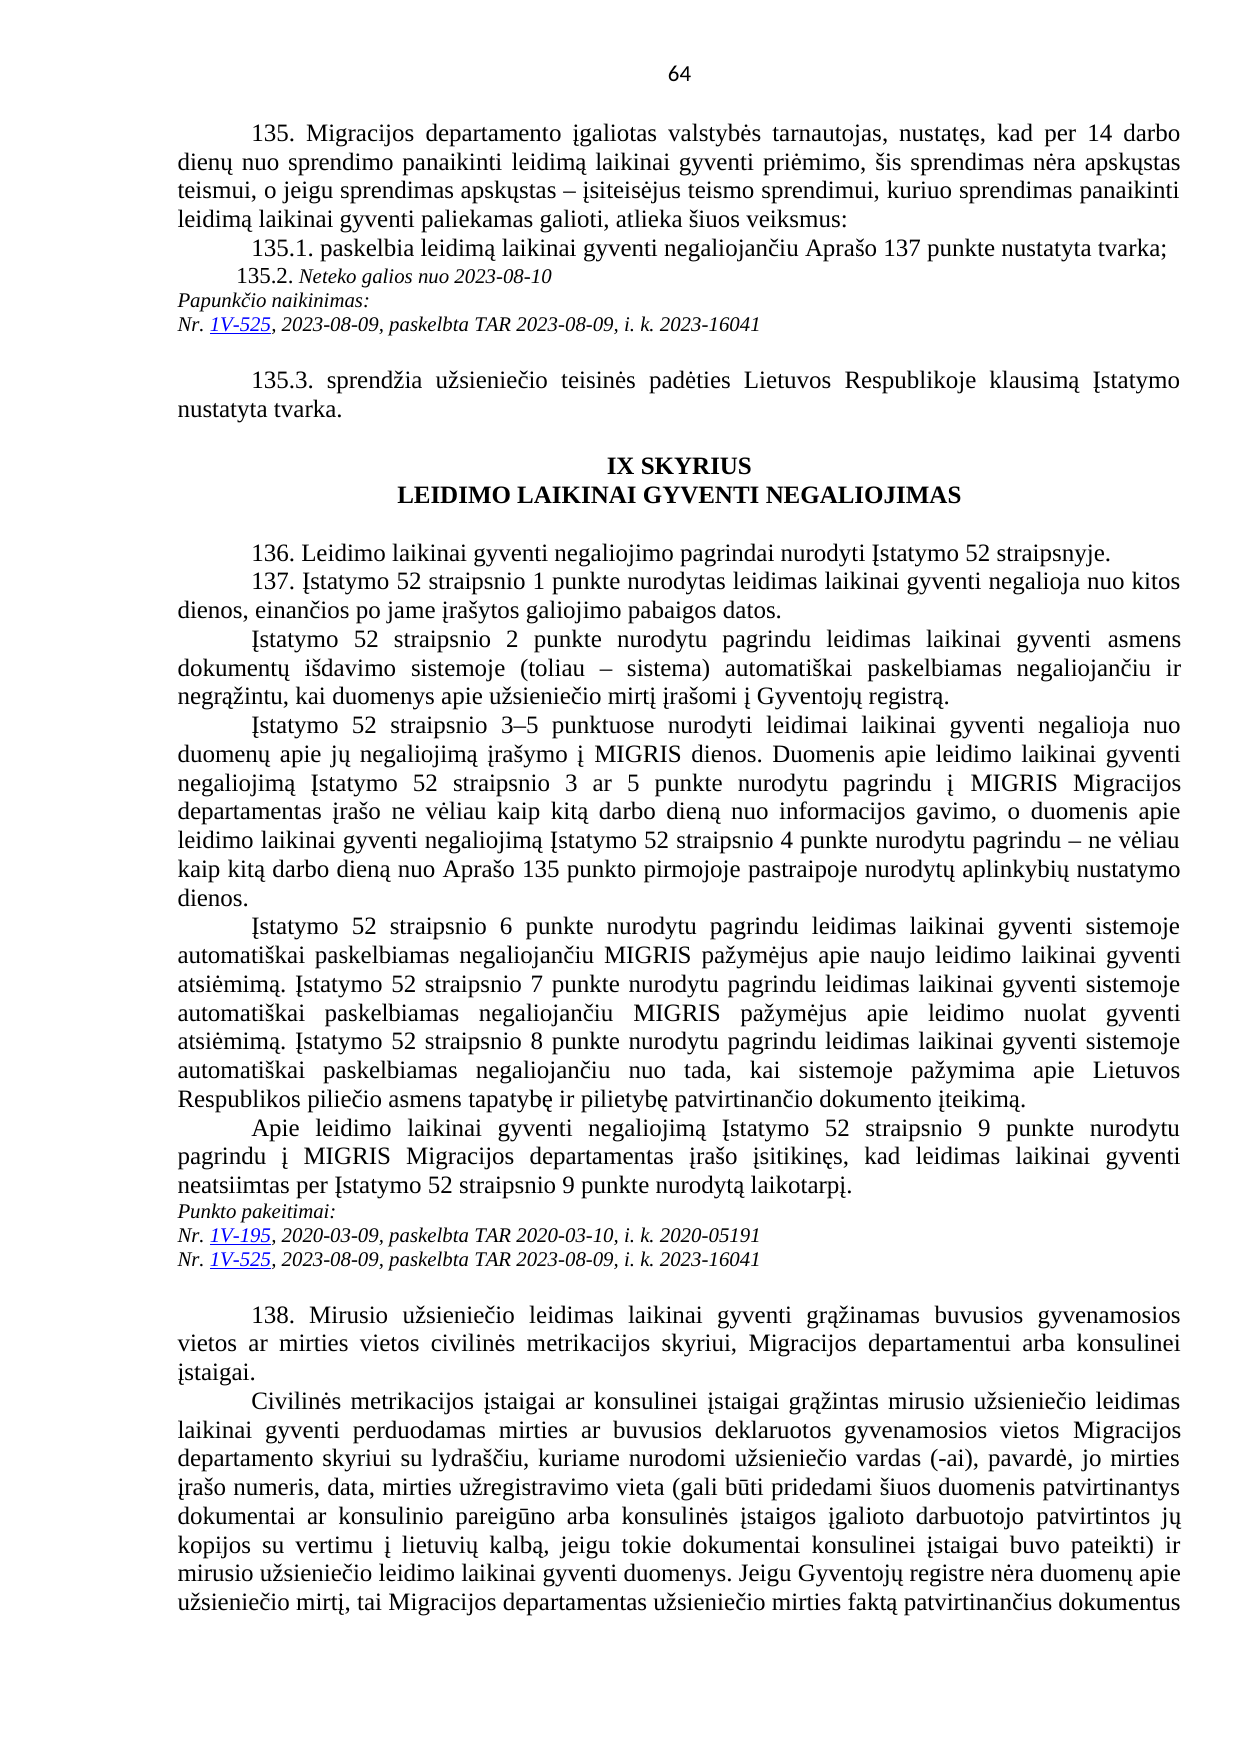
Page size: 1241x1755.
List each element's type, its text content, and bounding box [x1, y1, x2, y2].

text 137. Įstatymo 52 straipsnio 1 punkte nurodytas leidimas laikinai gyventi negalioja nuo kitos dienos, einančios po jame įrašytos galiojimo pabaigos datos. [177, 566, 1181, 624]
text Nr. 1V-525, 2023-08-09, paskelbta TAR 2023-08-09, i. k. 2023-16041 [177, 312, 1181, 336]
text IX SKYRIUS [177, 451, 1181, 480]
text Papunkčio naikinimas: [177, 288, 1181, 312]
text 135.3. sprendžia užsieniečio teisinės padėties Lietuvos Respublikoje klausimą Įstatymo nustatyta tvarka. [177, 365, 1181, 423]
text Apie leidimo laikinai gyventi negaliojimą Įstatymo 52 straipsnio 9 punkte nurodytu pagrindu į MIGRIS Migracijos departamentas įrašo įsitikinęs, kad leidimas laikinai gyventi neatsiimtas per Įstatymo 52 straipsnio 9 punkte nurodytą laikotarpį. [177, 1113, 1181, 1199]
text Punkto pakeitimai: [177, 1199, 1181, 1223]
text Nr. 1V-525, 2023-08-09, paskelbta TAR 2023-08-09, i. k. 2023-16041 [177, 1247, 1181, 1271]
text 135.1. paskelbia leidimą laikinai gyventi negaliojančiu Aprašo 137 punkte nustatyta tvarka; [177, 233, 1181, 262]
text Įstatymo 52 straipsnio 2 punkte nurodytu pagrindu leidimas laikinai gyventi asmens dokumentų išdavimo sistemoje (toliau – sistema) automatiškai paskelbiamas negaliojančiu ir negrąžintu, kai duomenys apie užsieniečio mirtį įrašomi į Gyventojų registrą. [177, 624, 1181, 710]
text Nr. 1V-195, 2020-03-09, paskelbta TAR 2020-03-10, i. k. 2020-05191 [177, 1223, 1181, 1247]
text 135.2. Neteko galios nuo 2023-08-10 [177, 262, 1181, 288]
text Civilinės metrikacijos įstaigai ar konsulinei įstaigai grąžintas mirusio užsieniečio leidimas laikinai gyventi perduodamas mirties ar buvusios deklaruotos gyvenamosios vietos Migracijos departamento skyriui su lydraščiu, kuriame nurodomi užsieniečio vardas (-ai), pavardė, jo mirties įrašo numeris, data, mirties užregistravimo vieta (gali būti pridedami šiuos duomenis patvirtinantys dokumentai ar konsulinio pareigūno arba konsulinės įstaigos įgalioto darbuotojo patvirtintos jų kopijos su vertimu į lietuvių kalbą, jeigu tokie dokumentai konsulinei įstaigai buvo pateikti) ir mirusio užsieniečio leidimo laikinai gyventi duomenys. Jeigu Gyventojų registre nėra duomenų apie užsieniečio mirtį, tai Migracijos departamentas užsieniečio mirties faktą patvirtinančius dokumentus [177, 1386, 1181, 1616]
text Įstatymo 52 straipsnio 3–5 punktuose nurodyti leidimai laikinai gyventi negalioja nuo duomenų apie jų negaliojimą įrašymo į MIGRIS dienos. Duomenis apie leidimo laikinai gyventi negaliojimą Įstatymo 52 straipsnio 3 ar 5 punkte nurodytu pagrindu į MIGRIS Migracijos departamentas įrašo ne vėliau kaip kitą darbo dieną nuo informacijos gavimo, o duomenis apie leidimo laikinai gyventi negaliojimą Įstatymo 52 straipsnio 4 punkte nurodytu pagrindu – ne vėliau kaip kitą darbo dieną nuo Aprašo 135 punkto pirmojoje pastraipoje nurodytų aplinkybių nustatymo dienos. [177, 710, 1181, 911]
text LEIDIMO LAIKINAI GYVENTI NEGALIOJIMAS [177, 480, 1181, 509]
text Įstatymo 52 straipsnio 6 punkte nurodytu pagrindu leidimas laikinai gyventi sistemoje automatiškai paskelbiamas negaliojančiu MIGRIS pažymėjus apie naujo leidimo laikinai gyventi atsiėmimą. Įstatymo 52 straipsnio 7 punkte nurodytu pagrindu leidimas laikinai gyventi sistemoje automatiškai paskelbiamas negaliojančiu MIGRIS pažymėjus apie leidimo nuolat gyventi atsiėmimą. Įstatymo 52 straipsnio 8 punkte nurodytu pagrindu leidimas laikinai gyventi sistemoje automatiškai paskelbiamas negaliojančiu nuo tada, kai sistemoje pažymima apie Lietuvos Respublikos piliečio asmens tapatybę ir pilietybę patvirtinančio dokumento įteikimą. [177, 911, 1181, 1113]
text 135. Migracijos departamento įgaliotas valstybės tarnautojas, nustatęs, kad per 14 darbo dienų nuo sprendimo panaikinti leidimą laikinai gyventi priėmimo, šis sprendimas nėra apskųstas teismui, o jeigu sprendimas apskųstas – įsiteisėjus teismo sprendimui, kuriuo sprendimas panaikinti leidimą laikinai gyventi paliekamas galioti, atlieka šiuos veiksmus: [177, 118, 1181, 233]
text 138. Mirusio užsieniečio leidimas laikinai gyventi grąžinamas buvusios gyvenamosios vietos ar mirties vietos civilinės metrikacijos skyriui, Migracijos departamentui arba konsulinei įstaigai. [177, 1300, 1181, 1386]
text 136. Leidimo laikinai gyventi negaliojimo pagrindai nurodyti Įstatymo 52 straipsnyje. [177, 538, 1181, 566]
